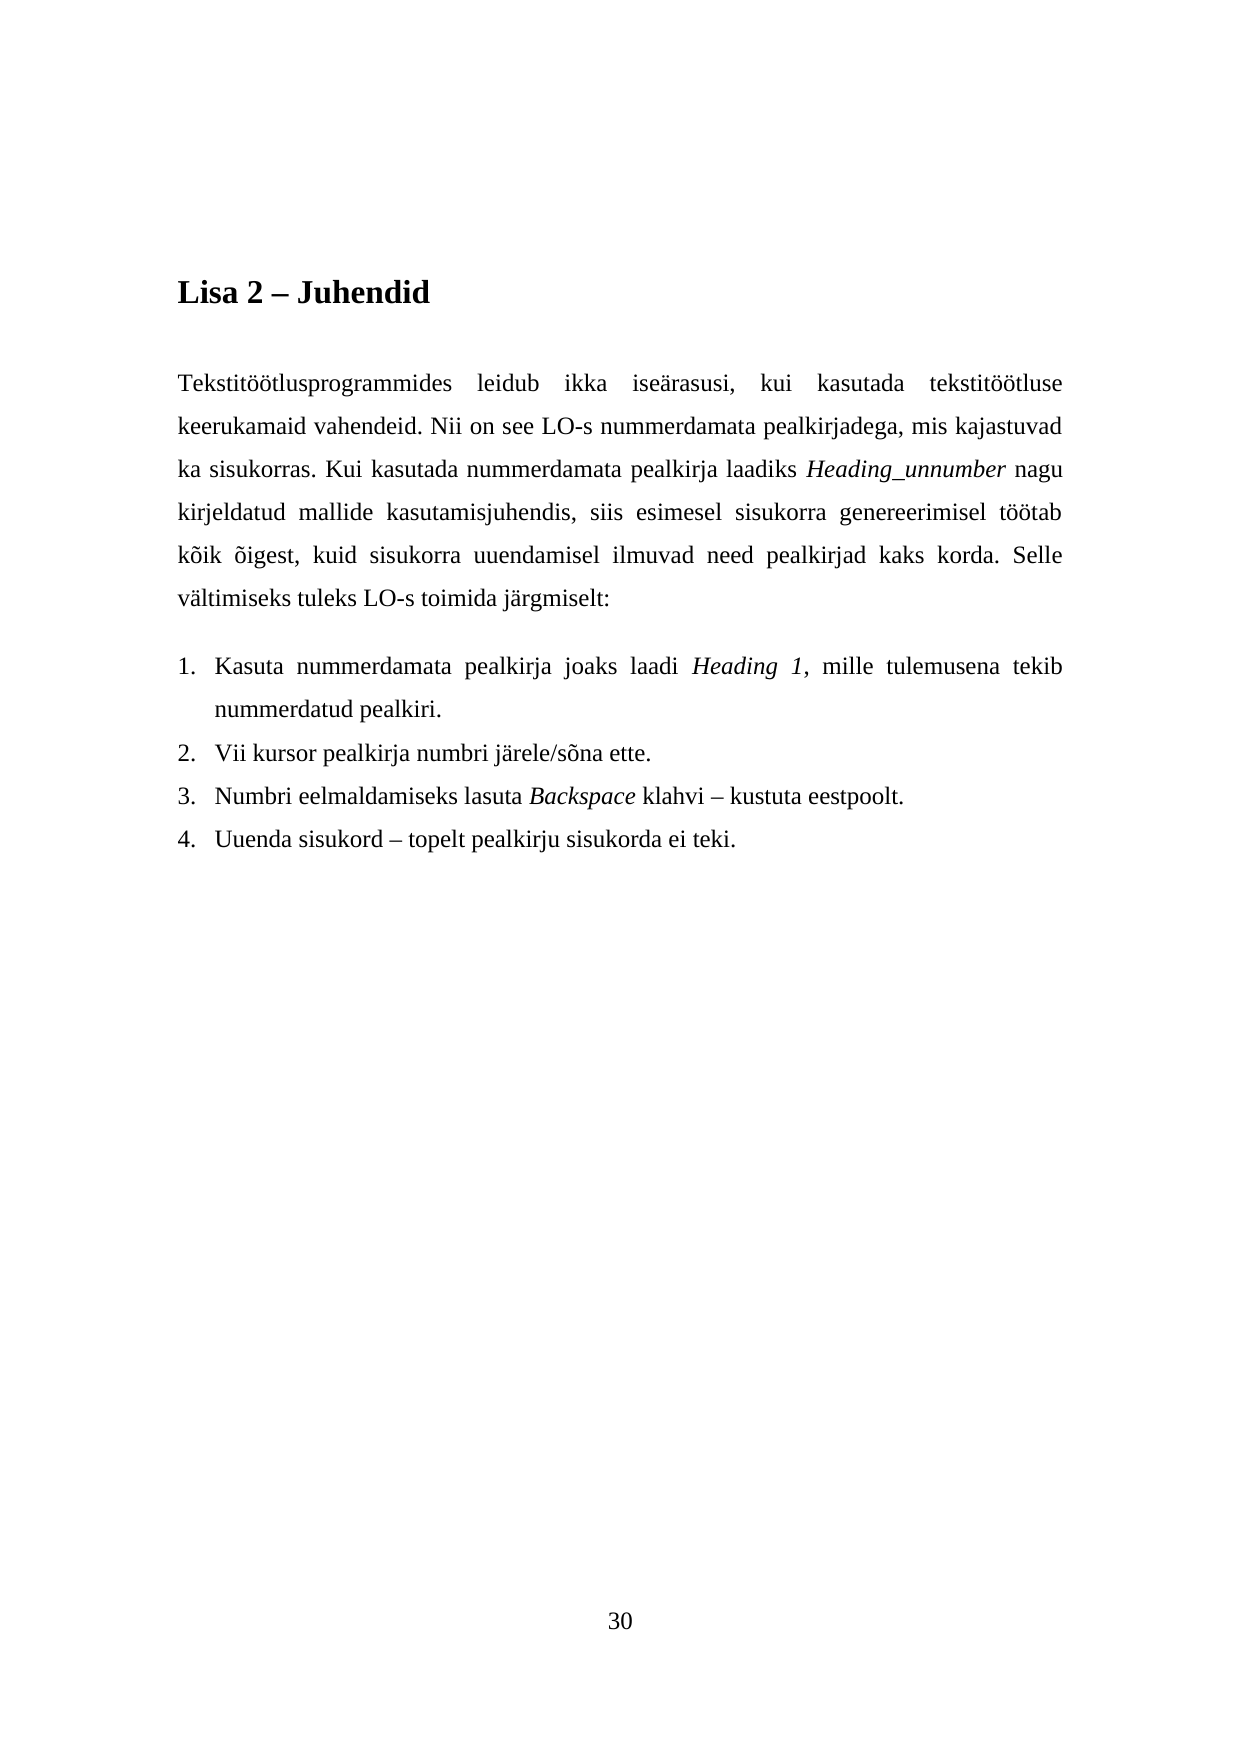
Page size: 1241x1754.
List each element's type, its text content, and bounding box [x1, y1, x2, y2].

list Uuenda sisukord – topelt pealkirju sisukorda ei teki. [177, 824, 1063, 853]
list Numbri eelmaldamiseks lasuta Backspace klahvi – kustuta eestpoolt. [177, 781, 1063, 809]
list Vii kursor pealkirja numbri järele/sõna ette. [177, 738, 1063, 766]
subtitle Lisa 2 – Juhendid [177, 273, 1063, 311]
list Kasuta nummerdamata pealkirja joaks laadi Heading 1, mille tulemusena tekib nummerdatud pealkiri. [177, 651, 1063, 723]
text Tekstitöötlusprogrammides leidub ikka iseärasusi, kui kasutada tekstitöötluse keerukamaid vahendeid. Nii on see LO-s nummerdamata pealkirjadega, mis kajastuvad ka sisukorras. Kui kasutada nummerdamata pealkirja laadiks Heading_unnumber nagu kirjeldatud mallide kasutamisjuhendis, siis esimesel sisukorra genereerimisel töötab kõik õigest, kuid sisukorra uuendamisel ilmuvad need pealkirjad kaks korda. Selle vältimiseks tuleks LO-s toimida järgmiselt: [177, 368, 1063, 612]
